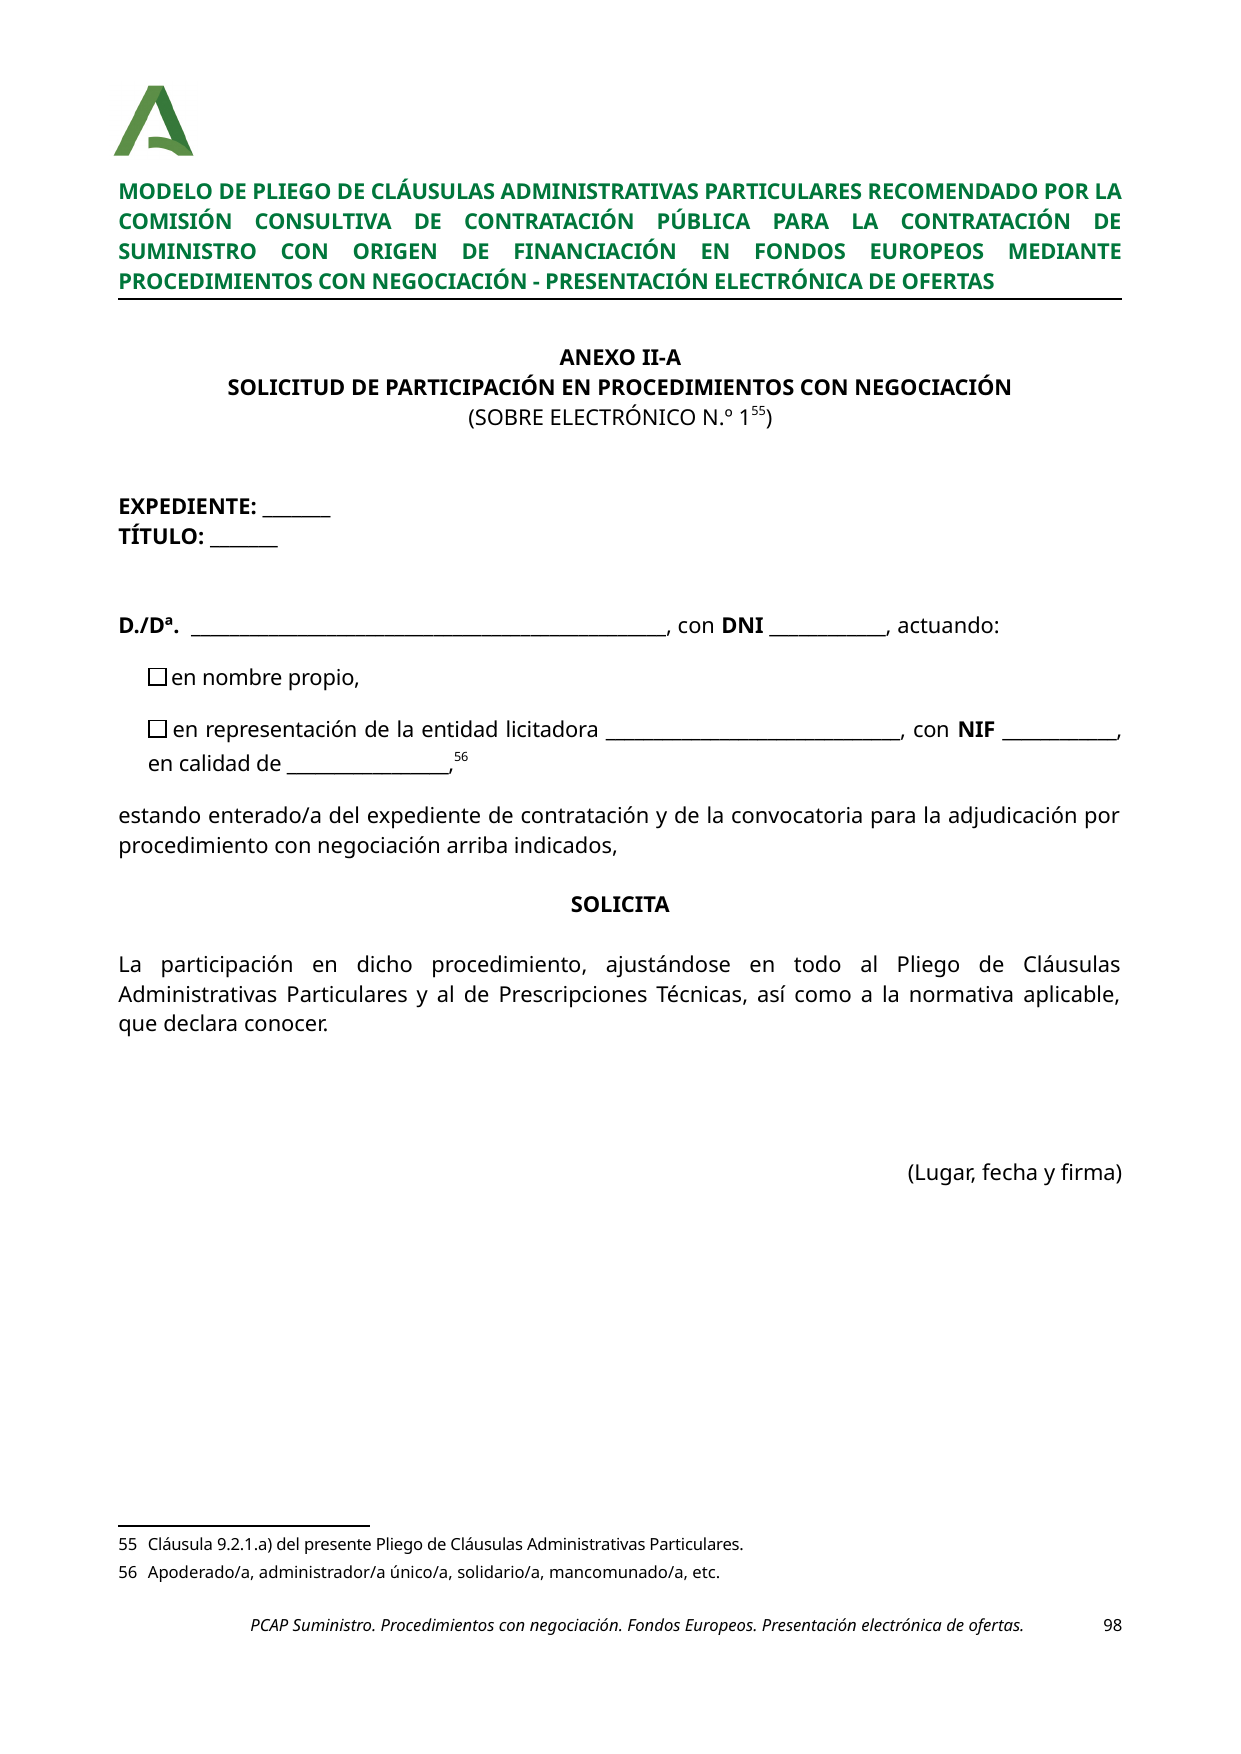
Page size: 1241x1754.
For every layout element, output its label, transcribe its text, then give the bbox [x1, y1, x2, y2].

text TÍTULO: _______ [118, 521, 1122, 551]
text SOLICITUD DE PARTICIPACIÓN EN PROCEDIMIENTOS CON NEGOCIACIÓN [118, 372, 1122, 402]
text ANEXO II-A [118, 342, 1122, 372]
text SOLICITA [118, 889, 1122, 919]
text en representación de la entidad licitadora _______________________________, con NIF ____________, en calidad de _________________, [148, 714, 1122, 778]
text Cláusula 9.2.1.a) del presente Pliego de Cláusulas Administrativas Particulares. [118, 1532, 1122, 1555]
text EXPEDIENTE: _______ [118, 491, 1122, 521]
text MODELO DE PLIEGO DE CLÁUSULAS ADMINISTRATIVAS PARTICULARES RECOMENDADO POR LA COMISIÓN CONSULTIVA DE CONTRATACIÓN PÚBLICA PARA LA CONTRATACIÓN DE SUMINISTRO CON ORIGEN DE FINANCIACIÓN EN FONDOS EUROPEOS MEDIANTE PROCEDIMIENTOS CON NEGOCIACIÓN - PRESENTACIÓN ELECTRÓNICA DE OFERTAS [118, 176, 1122, 298]
text (SOBRE ELECTRÓNICO N.º 1) [118, 402, 1122, 431]
text D./Dª. _________________________________________________, con DNI ____________, actuando: [118, 610, 1122, 640]
text estando enterado/a del expediente de contratación y de la convocatoria para la adjudicación por procedimiento con negociación arriba indicados, [118, 800, 1122, 859]
text Apoderado/a, administrador/a único/a, solidario/a, mancomunado/a, etc. [118, 1561, 1122, 1584]
text La participación en dicho procedimiento, ajustándose en todo al Pliego de Cláusulas Administrativas Particulares y al de Prescripciones Técnicas, así como a la normativa aplicable, que declara conocer. [118, 949, 1122, 1038]
text (Lugar, fecha y firma) [118, 1157, 1122, 1187]
picture [109, 81, 198, 160]
text en nombre propio, [148, 662, 1122, 692]
